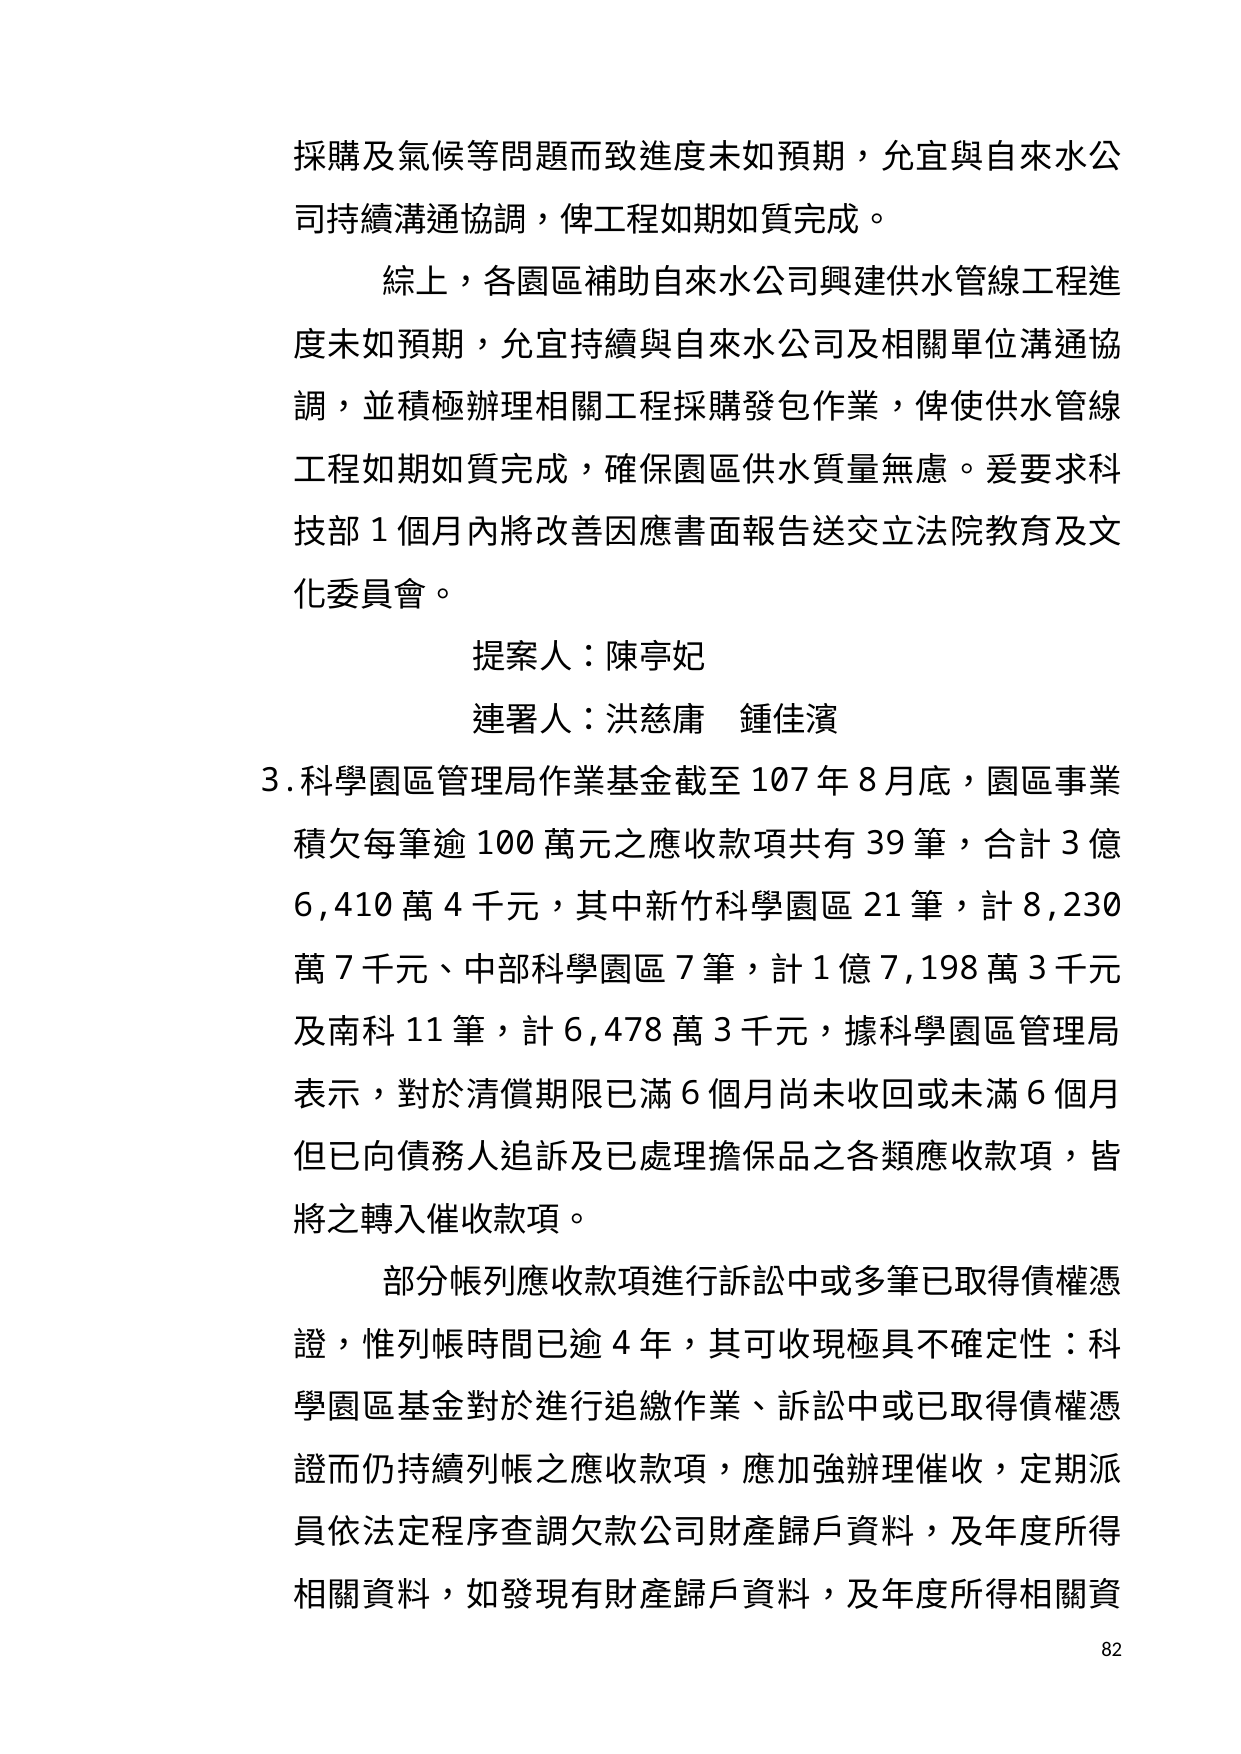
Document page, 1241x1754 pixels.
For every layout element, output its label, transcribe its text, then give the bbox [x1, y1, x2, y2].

text 提案人：陳亭妃 [472, 612, 1122, 675]
text 綜上，各園區補助自來水公司興建供水管線工程進度未如預期，允宜持續與自來水公司及相關單位溝通協調，並積極辦理相關工程採購發包作業，俾使供水管線工程如期如質完成，確保園區供水質量無慮。爰要求科技部1個月內將改善因應書面報告送交立法院教育及文化委員會。 [260, 237, 1122, 612]
text 採購及氣候等問題而致進度未如預期，允宜與自來水公司持續溝通協調，俾工程如期如質完成。 [260, 112, 1122, 237]
text 3.科學園區管理局作業基金截至107年8月底，園區事業積欠每筆逾100萬元之應收款項共有39筆，合計3億6,410萬4千元，其中新竹科學園區21筆，計8,230萬7千元、中部科學園區7筆，計1億7,198萬3千元及南科11筆，計6,478萬3千元，據科學園區管理局表示，對於清償期限已滿6個月尚未收回或未滿6個月但已向債務人追訴及已處理擔保品之各類應收款項，皆將之轉入催收款項。 [260, 737, 1122, 1237]
text 連署人：洪慈庸 鍾佳濱 [472, 675, 1122, 737]
text 部分帳列應收款項進行訴訟中或多筆已取得債權憑證，惟列帳時間已逾4年，其可收現極具不確定性：科學園區基金對於進行追繳作業、訴訟中或已取得債權憑證而仍持續列帳之應收款項，應加強辦理催收，定期派員依法定程序查調欠款公司財產歸戶資料，及年度所得相關資料，如發現有財產歸戶資料，及年度所得相關資 [260, 1237, 1122, 1612]
